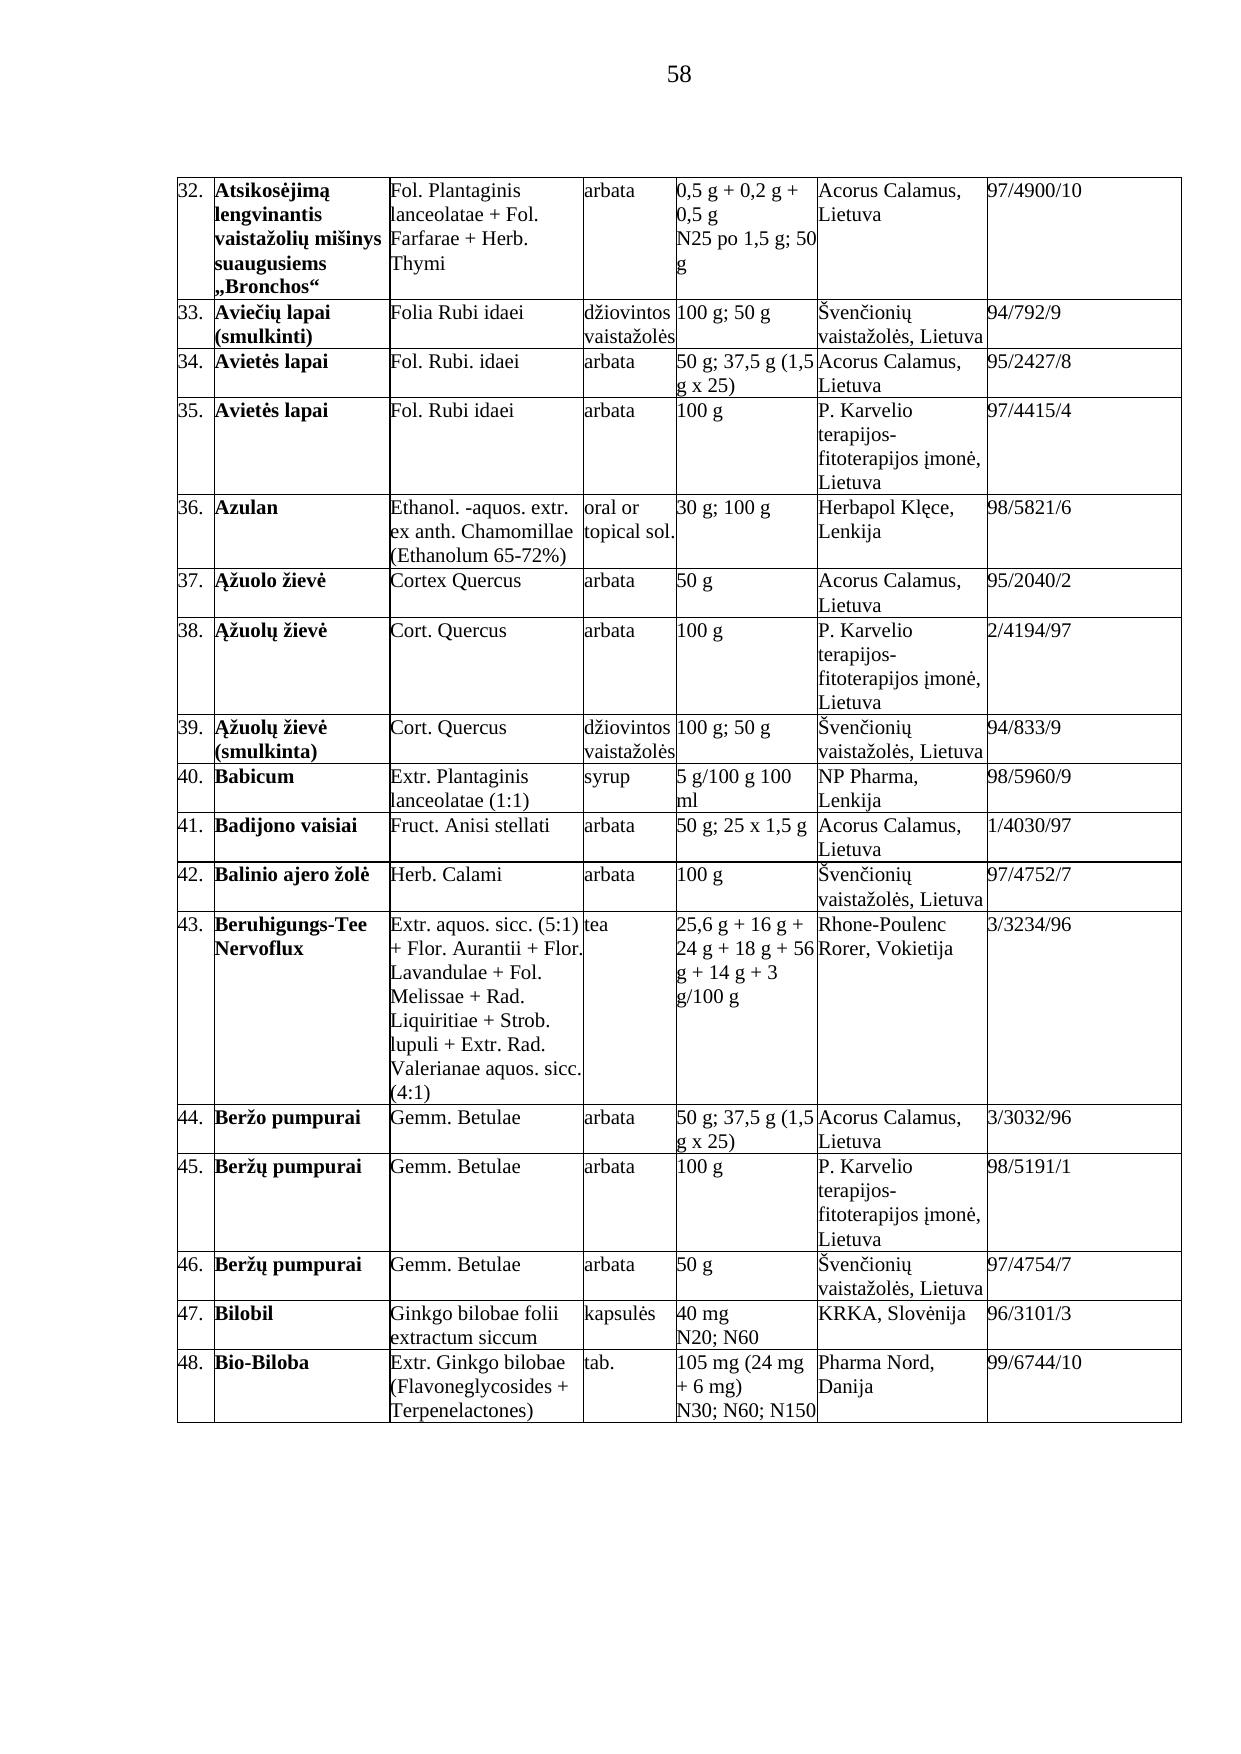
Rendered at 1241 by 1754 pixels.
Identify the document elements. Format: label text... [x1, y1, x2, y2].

table_cell 35. [178, 398, 214, 494]
table_cell Beržų pumpurai [215, 1154, 389, 1251]
table_cell 5 g/100 g 100 ml [677, 764, 817, 812]
table_cell Fol. Rubi. idaei [391, 349, 583, 397]
table_cell Cortex Quercus [391, 569, 583, 617]
table_cell 100 g; 50 g [677, 300, 817, 348]
table_cell 97/4754/7 [988, 1252, 1181, 1300]
table_cell Herb. Calami [391, 863, 583, 911]
table_cell Švenčionių vaistažolės, Lietuva [818, 715, 987, 763]
table_cell Atsikosėjimą lengvinantis vaistažolių mišinys suaugusiems „Bronchos“ [215, 178, 389, 298]
table_cell 100 g [677, 863, 817, 911]
table_cell 100 g; 50 g [677, 715, 817, 763]
table_cell 0,5 g + 0,2 g + 0,5 g N25 po 1,5 g; 50 g [677, 178, 817, 298]
table_cell 48. [178, 1350, 214, 1422]
table_cell arbata [584, 178, 676, 298]
table_cell kapsulės [584, 1301, 676, 1349]
table_cell arbata [584, 569, 676, 617]
table_cell 100 g [677, 398, 817, 494]
table_cell 45. [178, 1154, 214, 1251]
table_cell 40 mg N20; N60 [677, 1301, 817, 1349]
table_cell 50 g; 25 x 1,5 g [677, 813, 817, 861]
table_cell Švenčionių vaistažolės, Lietuva [818, 1252, 987, 1300]
table_cell 98/5191/1 [988, 1154, 1181, 1251]
table_cell arbata [584, 349, 676, 397]
table_cell P. Karvelio terapijos-fitoterapijos įmonė, Lietuva [818, 1154, 987, 1251]
table_cell arbata [584, 618, 676, 714]
table_cell Acorus Calamus, Lietuva [818, 569, 987, 617]
table_cell Beržo pumpurai [215, 1105, 389, 1153]
table_cell 37. [178, 569, 214, 617]
table_cell 34. [178, 349, 214, 397]
table_cell 41. [178, 813, 214, 861]
table_cell Cort. Quercus [391, 715, 583, 763]
table_cell 50 g [677, 1252, 817, 1300]
table_cell syrup [584, 764, 676, 812]
table_cell 42. [178, 863, 214, 911]
table_cell 25,6 g + 16 g + 24 g + 18 g + 56 g + 14 g + 3 g/100 g [677, 912, 817, 1104]
table_cell Beržų pumpurai [215, 1252, 389, 1300]
table_cell 94/792/9 [988, 300, 1181, 348]
table_cell 3/3234/96 [988, 912, 1181, 1104]
table_cell NP Pharma, Lenkija [818, 764, 987, 812]
table_cell Folia Rubi idaei [391, 300, 583, 348]
table_cell Acorus Calamus, Lietuva [818, 349, 987, 397]
table_cell Acorus Calamus, Lietuva [818, 813, 987, 861]
table_cell Gemm. Betulae [391, 1105, 583, 1153]
table_cell 100 g [677, 618, 817, 714]
table_cell 32. [178, 178, 214, 298]
table_cell Ąžuolo žievė [215, 569, 389, 617]
table_cell džiovintos vaistažolės [584, 300, 676, 348]
table_cell Acorus Calamus, Lietuva [818, 178, 987, 298]
table_cell 97/4752/7 [988, 863, 1181, 911]
table_cell Bio-Biloba [215, 1350, 389, 1422]
table_cell 100 g [677, 1154, 817, 1251]
table_cell 46. [178, 1252, 214, 1300]
table_cell Bilobil [215, 1301, 389, 1349]
table_cell 38. [178, 618, 214, 714]
table_cell 39. [178, 715, 214, 763]
table_cell tab. [584, 1350, 676, 1422]
table_cell arbata [584, 863, 676, 911]
table_cell 95/2427/8 [988, 349, 1181, 397]
table_cell Babicum [215, 764, 389, 812]
table_cell Ąžuolų žievė [215, 618, 389, 714]
table_cell Extr. Ginkgo bilobae (Flavoneglycosides + Terpenelactones) [391, 1350, 583, 1422]
table_cell 105 mg (24 mg + 6 mg) N30; N60; N150 [677, 1350, 817, 1422]
table_cell Ginkgo bilobae folii extractum siccum [391, 1301, 583, 1349]
table_cell 44. [178, 1105, 214, 1153]
table_cell arbata [584, 1154, 676, 1251]
table_cell 97/4900/10 [988, 178, 1181, 298]
table_cell Ethanol. -aquos. extr. ex anth. Chamomillae (Ethanolum 65-72%) [391, 495, 583, 567]
table_cell Cort. Quercus [391, 618, 583, 714]
table_cell Azulan [215, 495, 389, 567]
table_cell Extr. aquos. sicc. (5:1) + Flor. Aurantii + Flor. Lavandulae + Fol. Melissae + Rad. Liquiritiae + Strob. lupuli + Extr. Rad. Valerianae aquos. sicc. (4:1) [391, 912, 583, 1104]
table_cell Fol. Rubi idaei [391, 398, 583, 494]
table_cell Rhone-Poulenc Rorer, Vokietija [818, 912, 987, 1104]
table_cell Pharma Nord, Danija [818, 1350, 987, 1422]
table_cell 36. [178, 495, 214, 567]
table_cell 97/4415/4 [988, 398, 1181, 494]
table_cell Acorus Calamus, Lietuva [818, 1105, 987, 1153]
table_cell 94/833/9 [988, 715, 1181, 763]
table_cell Avietės lapai [215, 349, 389, 397]
table_cell 2/4194/97 [988, 618, 1181, 714]
table_cell Extr. Plantaginis lanceolatae (1:1) [391, 764, 583, 812]
table_cell Gemm. Betulae [391, 1252, 583, 1300]
table_cell Herbapol Klęce, Lenkija [818, 495, 987, 567]
table_cell Beruhigungs-Tee Nervoflux [215, 912, 389, 1104]
table_cell Aviečių lapai (smulkinti) [215, 300, 389, 348]
table_cell 50 g [677, 569, 817, 617]
table_cell arbata [584, 398, 676, 494]
table_cell Fruct. Anisi stellati [391, 813, 583, 861]
table_cell 30 g; 100 g [677, 495, 817, 567]
table_cell Švenčionių vaistažolės, Lietuva [818, 863, 987, 911]
table_cell 50 g; 37,5 g (1,5 g x 25) [677, 349, 817, 397]
table_cell Badijono vaisiai [215, 813, 389, 861]
table_cell Švenčionių vaistažolės, Lietuva [818, 300, 987, 348]
table_cell oral or topical sol. [584, 495, 676, 567]
table_cell Avietės lapai [215, 398, 389, 494]
table_cell 98/5821/6 [988, 495, 1181, 567]
table_cell 95/2040/2 [988, 569, 1181, 617]
table_cell 33. [178, 300, 214, 348]
table_cell 50 g; 37,5 g (1,5 g x 25) [677, 1105, 817, 1153]
table_cell 1/4030/97 [988, 813, 1181, 861]
table_cell arbata [584, 1105, 676, 1153]
table_cell 43. [178, 912, 214, 1104]
table_cell 99/6744/10 [988, 1350, 1181, 1422]
table_cell arbata [584, 1252, 676, 1300]
table_cell 96/3101/3 [988, 1301, 1181, 1349]
table_cell arbata [584, 813, 676, 861]
table_cell Fol. Plantaginis lanceolatae + Fol. Farfarae + Herb. Thymi [391, 178, 583, 298]
table_cell KRKA, Slovėnija [818, 1301, 987, 1349]
table_cell 40. [178, 764, 214, 812]
table_cell 3/3032/96 [988, 1105, 1181, 1153]
table_cell tea [584, 912, 676, 1104]
table_cell džiovintos vaistažolės [584, 715, 676, 763]
table_cell P. Karvelio terapijos-fitoterapijos įmonė, Lietuva [818, 618, 987, 714]
table_cell 47. [178, 1301, 214, 1349]
table_cell Gemm. Betulae [391, 1154, 583, 1251]
table_cell P. Karvelio terapijos-fitoterapijos įmonė, Lietuva [818, 398, 987, 494]
table_cell 98/5960/9 [988, 764, 1181, 812]
table_cell Ąžuolų žievė (smulkinta) [215, 715, 389, 763]
table_cell Balinio ajero žolė [215, 863, 389, 911]
